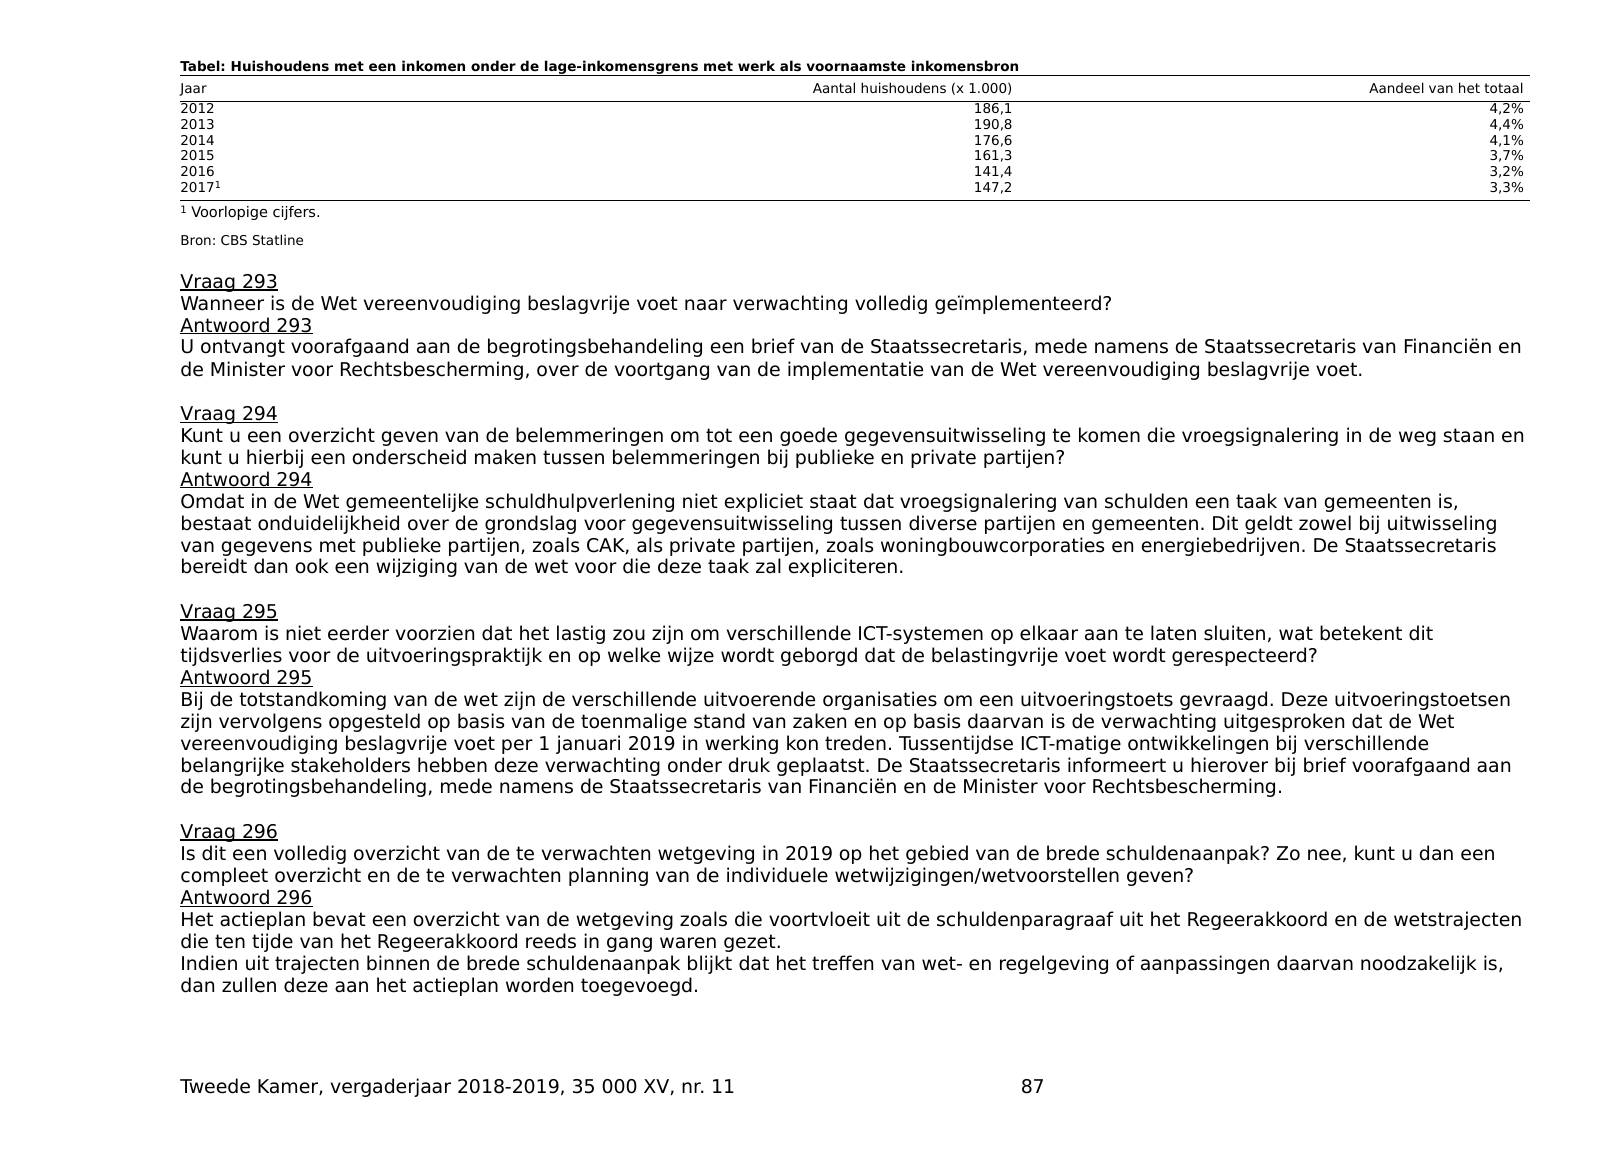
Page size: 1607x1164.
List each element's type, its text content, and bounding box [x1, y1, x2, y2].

table_cell 3,2% [1018, 164, 1529, 179]
text Vraag 294 [180, 403, 1529, 424]
table_cell 2013 [180, 117, 392, 132]
table_cell 186,1 [392, 102, 1018, 117]
table_cell 20171 [180, 180, 392, 200]
table_cell 3,7% [1018, 148, 1529, 164]
text Wanneer is de Wet vereenvoudiging beslagvrije voet naar verwachting volledig geïmplementeerd? [180, 292, 1529, 314]
table_cell 176,6 [392, 133, 1018, 148]
text Antwoord 293 [180, 314, 1529, 336]
table_cell 161,3 [392, 148, 1018, 164]
table_cell Aantal huishoudens (x 1.000) [392, 76, 1018, 101]
table_cell 141,4 [392, 164, 1018, 179]
text Waarom is niet eerder voorzien dat het lastig zou zijn om verschillende ICT-systemen op elkaar aan te laten sluiten, wat betekent dit tijdsverlies voor de uitvoeringspraktijk en op welke wijze wordt geborgd dat de belastingvrije voet wordt gerespecteerd? [180, 623, 1529, 667]
table_cell 147,2 [392, 180, 1018, 200]
table_cell 2012 [180, 102, 392, 117]
table_cell 2016 [180, 164, 392, 179]
text U ontvangt voorafgaand aan de begrotingsbehandeling een brief van de Staatssecretaris, mede namens de Staatssecretaris van Financiën en de Minister voor Rechtsbescherming, over de voortgang van de implementatie van de Wet vereenvoudiging beslagvrije voet. [180, 336, 1529, 380]
text Vraag 296 [180, 821, 1529, 843]
table_cell 3,3% [1018, 180, 1529, 200]
text Antwoord 294 [180, 468, 1529, 491]
table_cell Jaar [180, 76, 392, 101]
table_cell 2015 [180, 148, 392, 164]
table_cell 4,4% [1018, 117, 1529, 132]
text Indien uit trajecten binnen de brede schuldenaanpak blijkt dat het treffen van wet- en regelgeving of aanpassingen daarvan noodzakelijk is, dan zullen deze aan het actieplan worden toegevoegd. [180, 952, 1529, 996]
text Vraag 293 [180, 271, 1529, 292]
table_cell 190,8 [392, 117, 1018, 132]
text Vraag 295 [180, 601, 1529, 623]
text Omdat in de Wet gemeentelijke schuldhulpverlening niet expliciet staat dat vroegsignalering van schulden een taak van gemeenten is, bestaat onduidelijkheid over de grondslag voor gegevensuitwisseling tussen diverse partijen en gemeenten. Dit geldt zowel bij uitwisseling van gegevens met publieke partijen, zoals CAK, als private partijen, zoals woningbouwcorporaties en energiebedrijven. De Staatssecretaris bereidt dan ook een wijziging van de wet voor die deze taak zal expliciteren. [180, 491, 1529, 578]
text Bij de totstandkoming van de wet zijn de verschillende uitvoerende organisaties om een uitvoeringstoets gevraagd. Deze uitvoeringstoetsen zijn vervolgens opgesteld op basis van de toenmalige stand van zaken en op basis daarvan is de verwachting uitgesproken dat de Wet vereenvoudiging beslagvrije voet per 1 januari 2019 in werking kon treden. Tussentijdse ICT-matige ontwikkelingen bij verschillende belangrijke stakeholders hebben deze verwachting onder druk geplaatst. De Staatssecretaris informeert u hierover bij brief voorafgaand aan de begrotingsbehandeling, mede namens de Staatssecretaris van Financiën en de Minister voor Rechtsbescherming. [180, 688, 1529, 798]
text Antwoord 296 [180, 887, 1529, 908]
table_cell 1 Voorlopige cijfers. Bron: CBS Statline [180, 201, 1529, 248]
table_cell 4,1% [1018, 133, 1529, 148]
table_cell Aandeel van het totaal [1018, 76, 1529, 101]
text Kunt u een overzicht geven van de belemmeringen om tot een goede gegevensuitwisseling te komen die vroegsignalering in de weg staan en kunt u hierbij een onderscheid maken tussen belemmeringen bij publieke en private partijen? [180, 424, 1529, 468]
table_header Tabel: Huishoudens met een inkomen onder de lage-inkomensgrens met werk als voornaamste inkomensbron [180, 59, 1529, 75]
text Antwoord 295 [180, 667, 1529, 688]
table_cell 4,2% [1018, 102, 1529, 117]
table_cell 2014 [180, 133, 392, 148]
text Het actieplan bevat een overzicht van de wetgeving zoals die voortvloeit uit de schuldenparagraaf uit het Regeerakkoord en de wetstrajecten die ten tijde van het Regeerakkoord reeds in gang waren gezet. [180, 908, 1529, 952]
text Is dit een volledig overzicht van de te verwachten wetgeving in 2019 op het gebied van de brede schuldenaanpak? Zo nee, kunt u dan een compleet overzicht en de te verwachten planning van de individuele wetwijzigingen/wetvoorstellen geven? [180, 843, 1529, 887]
